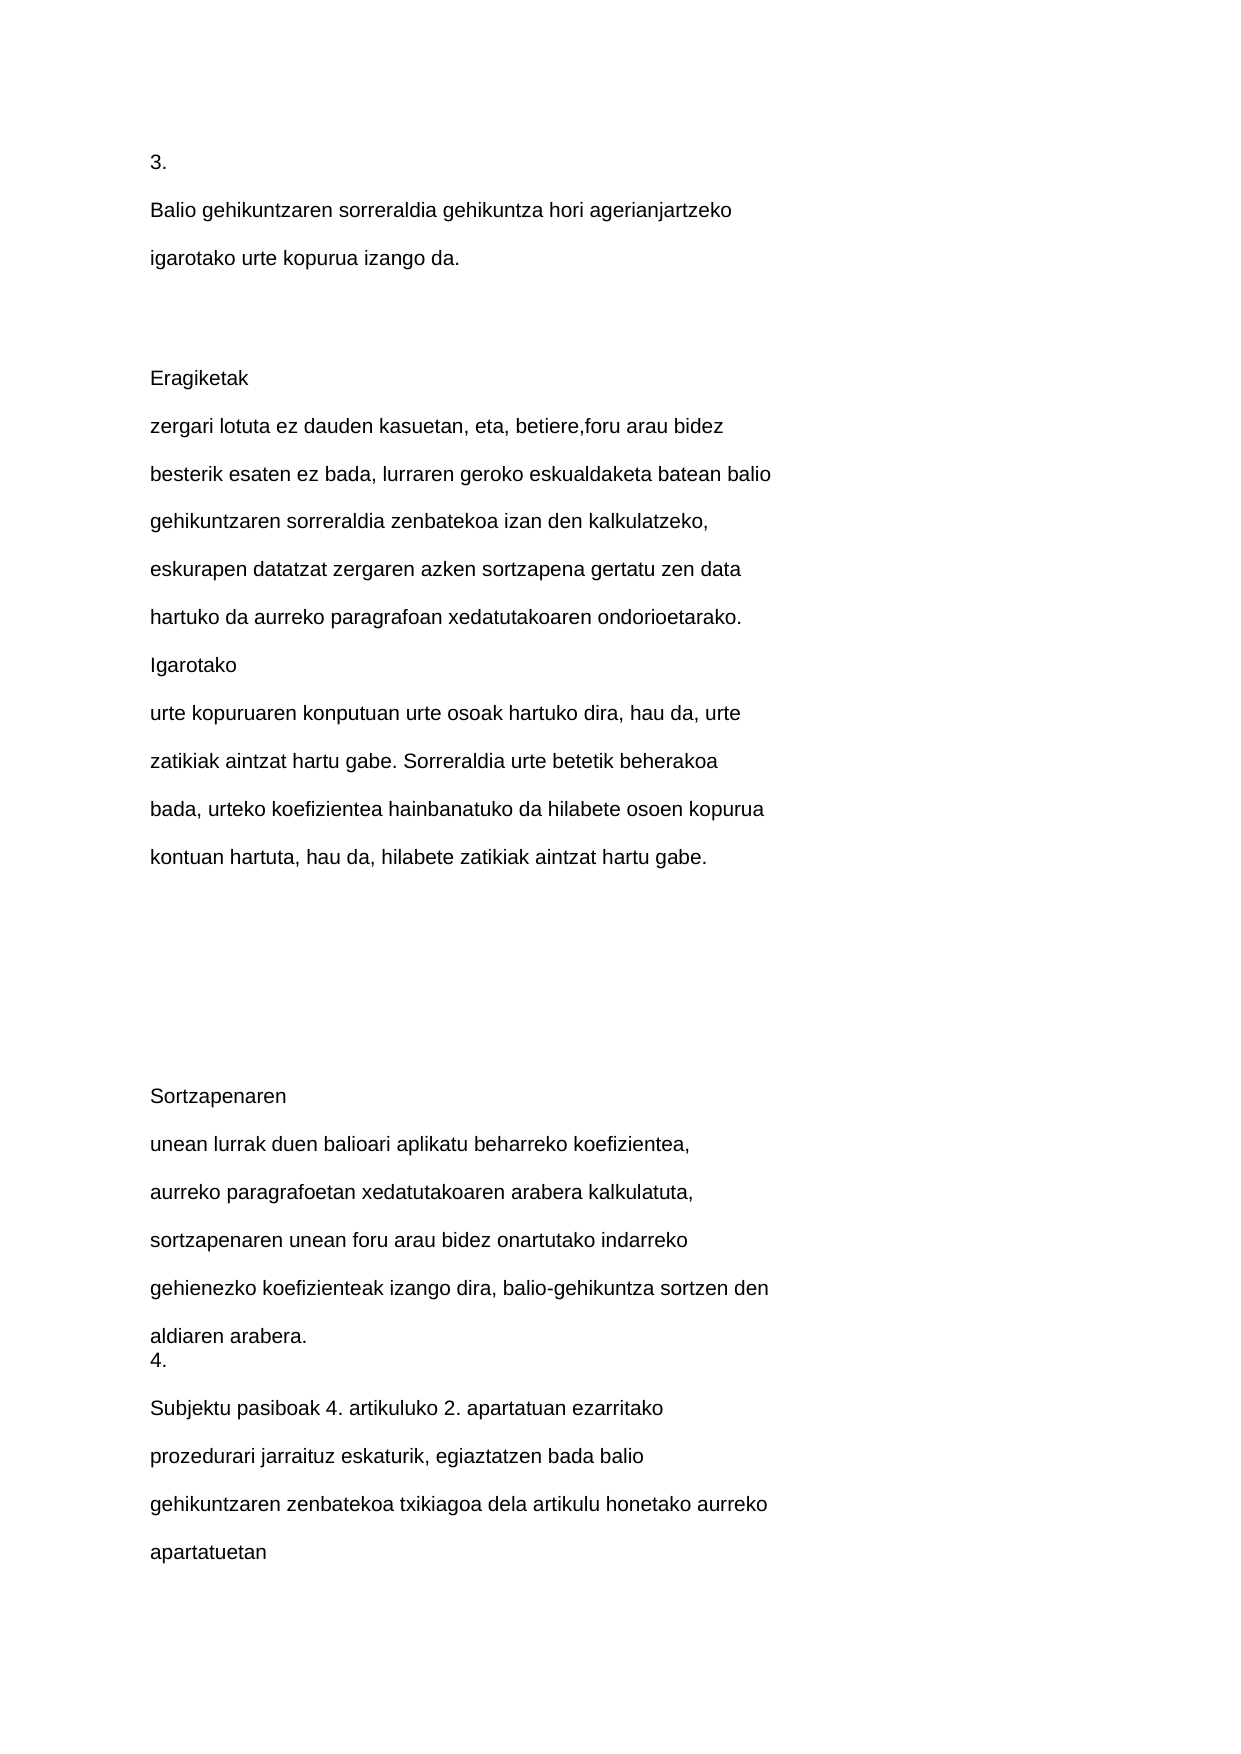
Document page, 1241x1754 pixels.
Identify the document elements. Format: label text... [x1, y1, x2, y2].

text zergari lotuta ez dauden kasuetan, eta, betiere,foru arau bidez [150, 413, 1090, 437]
text prozedurari jarraituz eskaturik, egiaztatzen bada balio [150, 1444, 1090, 1468]
text Balio gehikuntzaren sorreraldia gehikuntza hori agerianjartzeko [150, 198, 1090, 222]
text igarotako urte kopurua izango da. [150, 246, 1090, 270]
text besterik esaten ez bada, lurraren geroko eskualdaketa batean balio [150, 461, 1090, 485]
text zatikiak aintzat hartu gabe. Sorreraldia urte betetik beherakoa [150, 749, 1090, 773]
text Eragiketak [150, 366, 1090, 389]
text gehikuntzaren sorreraldia zenbatekoa izan den kalkulatzeko, [150, 509, 1090, 533]
text sortzapenaren unean foru arau bidez onartutako indarreko [150, 1228, 1090, 1252]
text unean lurrak duen balioari aplikatu beharreko koefizientea, [150, 1132, 1090, 1156]
text eskurapen datatzat zergaren azken sortzapena gertatu zen data [150, 557, 1090, 581]
text gehikuntzaren zenbatekoa txikiagoa dela artikulu honetako aurreko [150, 1492, 1090, 1516]
text Sortzapenaren [150, 1084, 1090, 1108]
text urte kopuruaren konputuan urte osoak hartuko dira, hau da, urte [150, 701, 1090, 725]
text 3. [150, 150, 1090, 174]
text 4. [150, 1348, 1090, 1372]
text hartuko da aurreko paragrafoan xedatutakoaren ondorioetarako. [150, 605, 1090, 629]
text bada, urteko koefizientea hainbanatuko da hilabete osoen kopurua [150, 797, 1090, 821]
text gehienezko koefizienteak izango dira, balio-gehikuntza sortzen den [150, 1276, 1090, 1300]
text Igarotako [150, 653, 1090, 677]
text aldiaren arabera. [150, 1324, 1090, 1348]
text Subjektu pasiboak 4. artikuluko 2. apartatuan ezarritako [150, 1396, 1090, 1420]
text apartatuetan [150, 1539, 1090, 1563]
text kontuan hartuta, hau da, hilabete zatikiak aintzat hartu gabe. [150, 845, 1090, 869]
text aurreko paragrafoetan xedatutakoaren arabera kalkulatuta, [150, 1180, 1090, 1204]
